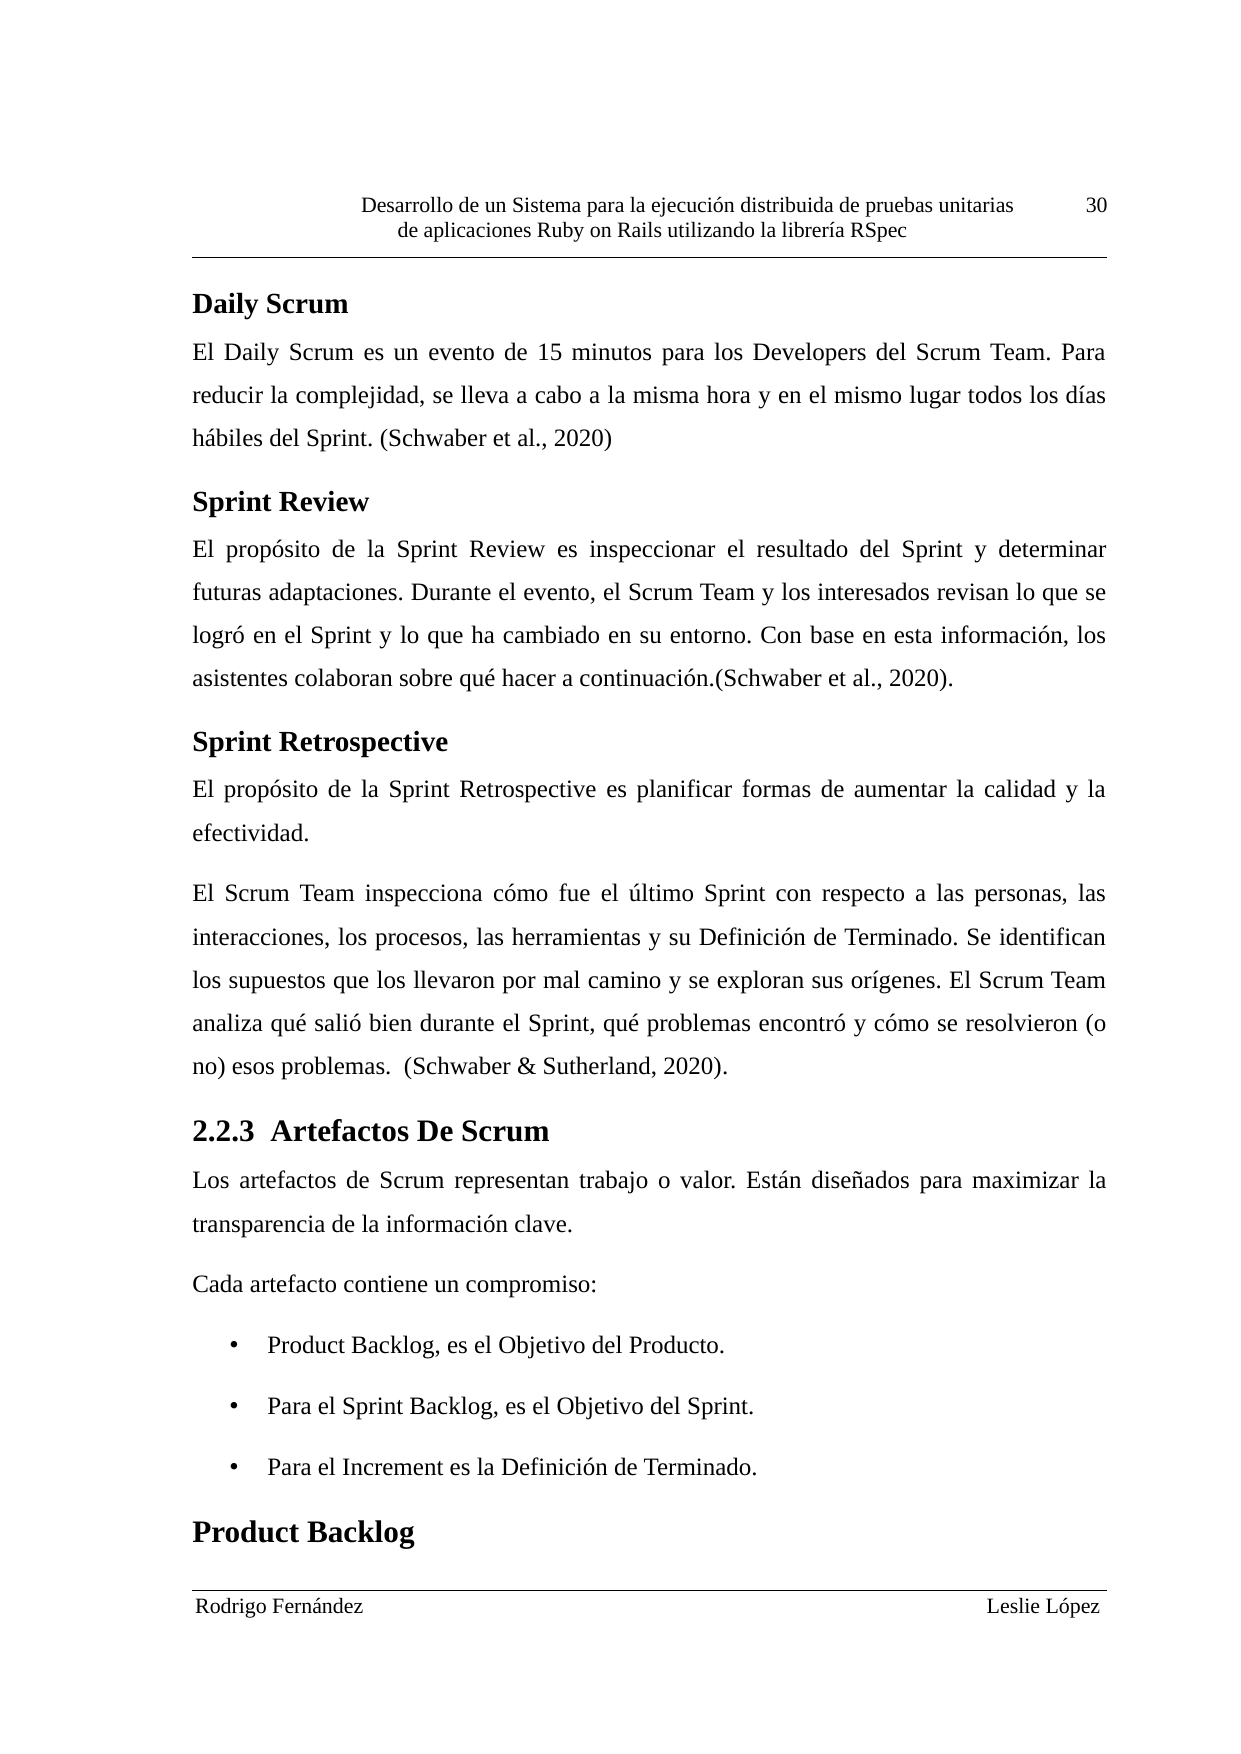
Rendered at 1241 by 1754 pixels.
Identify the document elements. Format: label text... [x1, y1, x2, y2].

text El Scrum Team inspecciona cómo fue el último Sprint con respecto a las personas, las interacciones, los procesos, las herramientas y su Definición de Terminado. Se identifican los supuestos que los llevaron por mal camino y se exploran sus orígenes. El Scrum Team analiza qué salió bien durante el Sprint, qué problemas encontró y cómo se resolvieron (o no) esos problemas. (Schwaber & Sutherland, 2020).⁠ [192, 878, 1107, 1080]
list El Daily Scrum es un evento de 15 minutos para los Developers del Scrum Team. Para reducir la complejidad, se lleva a cabo a la misma hora y en el mismo lugar todos los días hábiles del Sprint. (Schwaber et al., 2020) [192, 337, 1107, 452]
text El propósito de la Sprint Retrospective es planificar formas de aumentar la calidad y la efectividad. [192, 774, 1107, 846]
list Product Backlog, es el Objetivo del Producto. [229, 1330, 1107, 1359]
subtitle Sprint Retrospective [192, 724, 1107, 758]
list Los artefactos de Scrum representan trabajo o valor. Están diseñados para maximizar la transparencia de la información clave. [192, 1166, 1107, 1237]
list El propósito de la Sprint Review es inspeccionar el resultado del Sprint y determinar futuras adaptaciones. Durante el evento, el Scrum Team y los interesados revisan lo que se logró en el Sprint y lo que ha cambiado en su entorno. Con base en esta información, los asistentes colaboran sobre qué hacer a continuación.(Schwaber et al., 2020). [192, 534, 1107, 692]
subtitle Product Backlog [192, 1513, 1107, 1549]
subtitle Sprint Review [192, 484, 1107, 517]
subtitle Daily Scrum [192, 286, 1107, 320]
subtitle Artefactos de scrum [192, 1112, 1107, 1148]
list Para el Increment es la Definición de Terminado. [229, 1452, 1107, 1481]
list Cada artefacto contiene un compromiso: [192, 1269, 1107, 1298]
list Para el Sprint Backlog, es el Objetivo del Sprint. [229, 1391, 1107, 1420]
